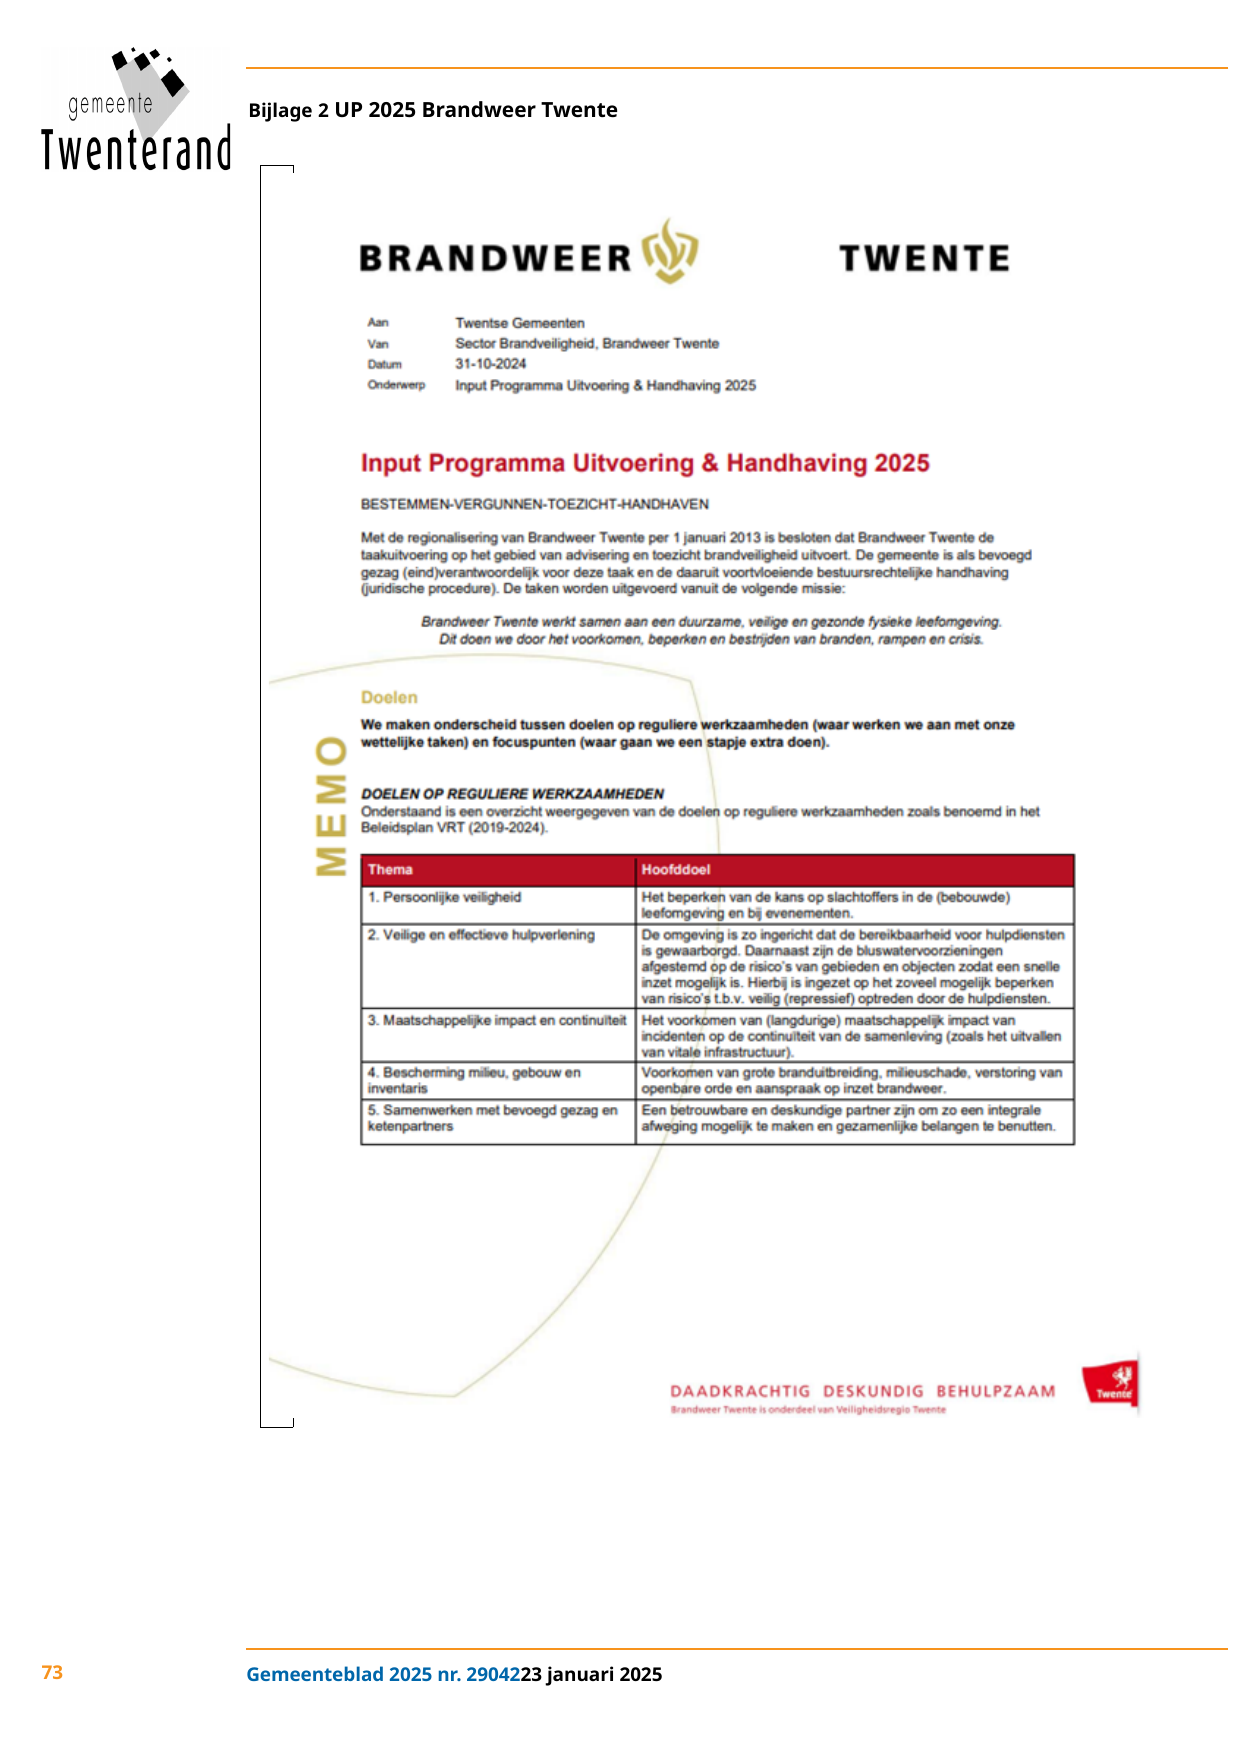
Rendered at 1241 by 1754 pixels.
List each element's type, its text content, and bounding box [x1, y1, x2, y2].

picture [268, 173, 1155, 1418]
picture [41, 47, 231, 172]
text Bijlage 2 UP 2025 Brandweer Twente [248, 95, 1152, 123]
